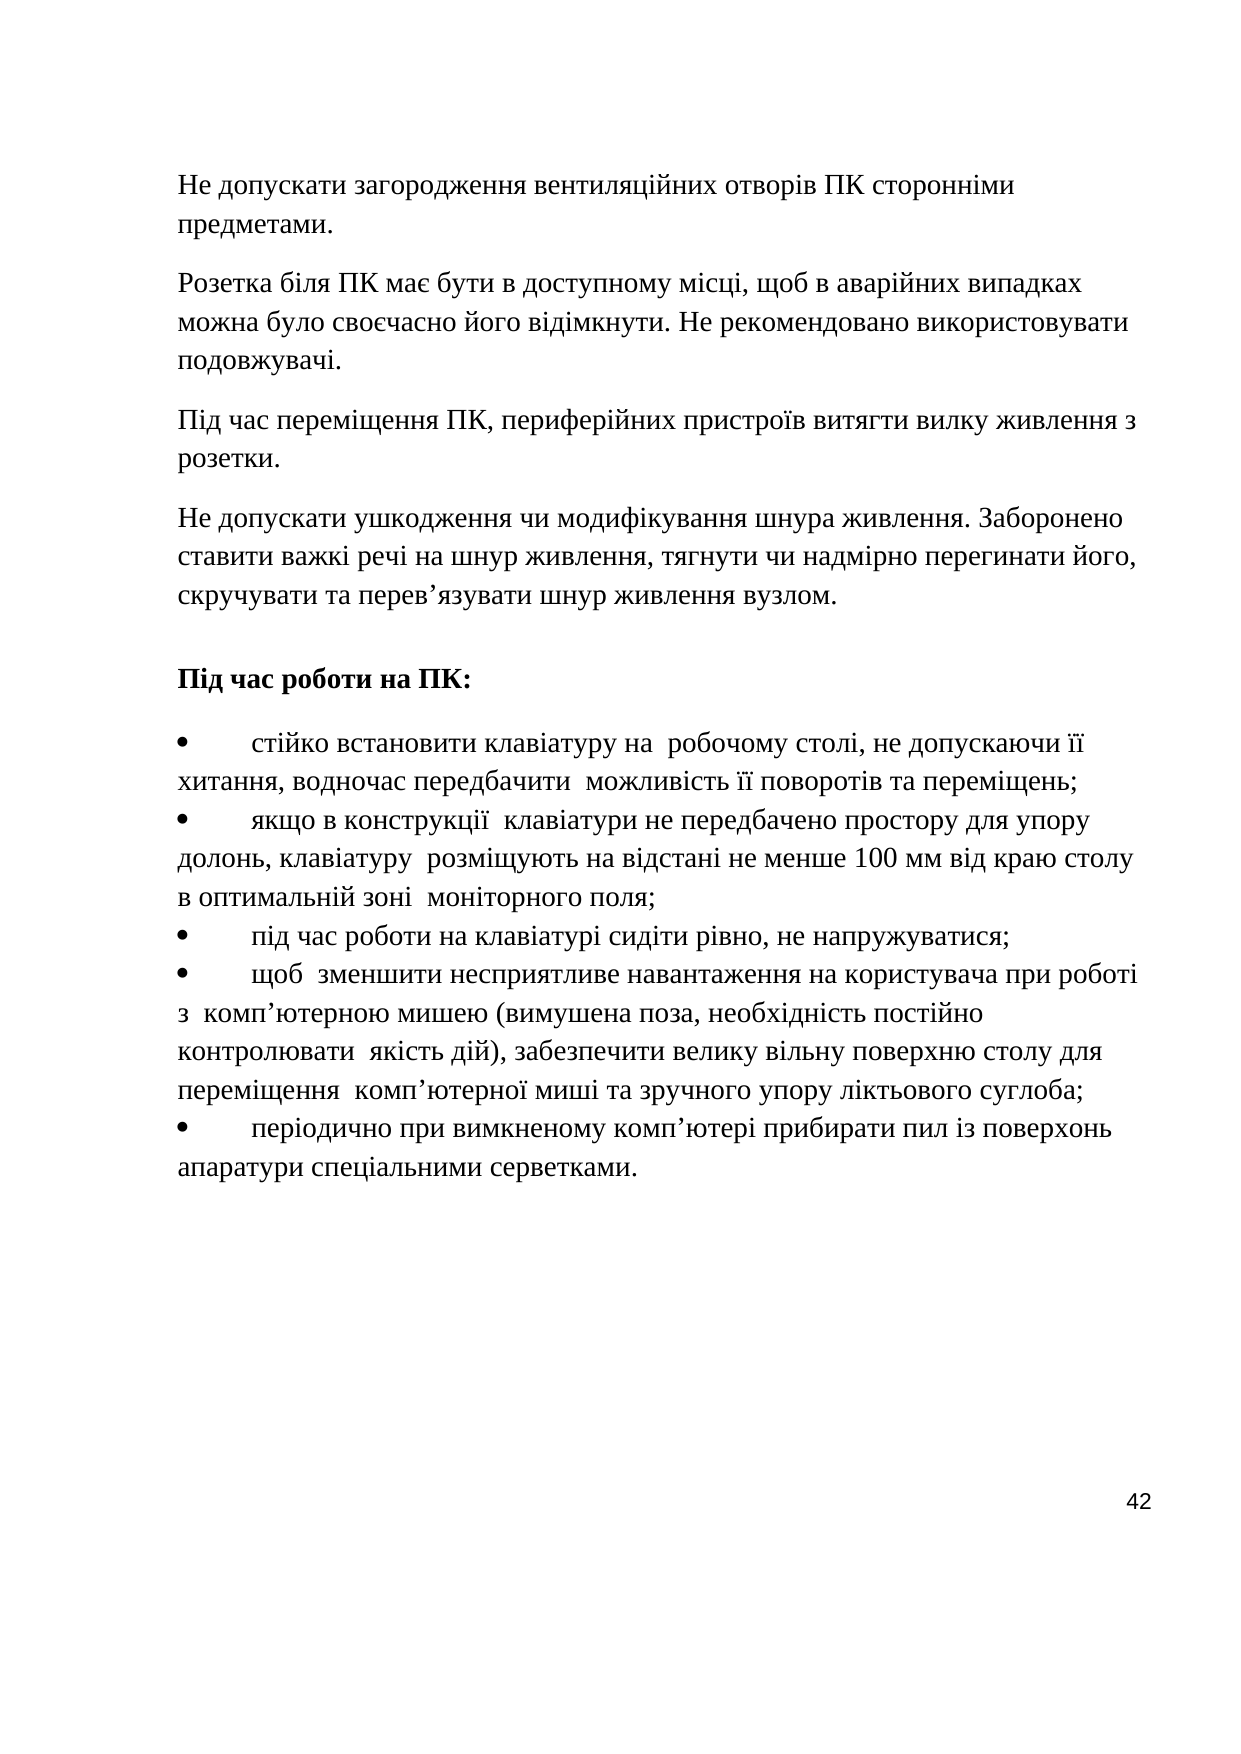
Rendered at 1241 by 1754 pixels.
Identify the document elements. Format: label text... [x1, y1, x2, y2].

list якщо в конструкції клавіатури не передбачено простору для упору долонь, клавіатуру розміщують на відстані не менше 100 мм від краю столу в оптимальній зоні моніторного поля; [177, 802, 1152, 913]
text Під час роботи на ПК: [177, 661, 1152, 695]
list стійко встановити клавіатуру на робочому столі, не допускаючи її хитання, водночас передбачити можливість її поворотів та переміщень; [177, 725, 1152, 797]
list під час роботи на клавіатурі сидіти рівно, не напружуватися; [177, 918, 1152, 951]
list щоб зменшити несприятливе навантаження на користувача при роботі з комп’ютерною мишею (вимушена поза, необхідність постійно контролювати якість дій), забезпечити велику вільну поверхню столу для переміщення комп’ютерної миші та зручного упору ліктьового суглоба; [177, 956, 1152, 1106]
text Не допускати загородження вентиляційних отворів ПК сторонніми предметами. [177, 167, 1152, 239]
text Не допускати ушкодження чи модифікування шнура живлення. Заборонено ставити важкі речі на шнур живлення, тягнути чи надмірно перегинати його, скручувати та перев’язувати шнур живлення вузлом. [177, 500, 1152, 610]
text Розетка біля ПК має бути в доступному місці, щоб в аварійних випадках можна було своєчасно його відімкнути. Не рекомендовано використовувати подовжувачі. [177, 265, 1152, 376]
text Під час переміщення ПК, периферійних пристроїв витягти вилку живлення з розетки. [177, 402, 1152, 474]
list періодично при вимкненому комп’ютері прибирати пил із поверхонь апаратури спеціальними серветками. [177, 1111, 1152, 1183]
